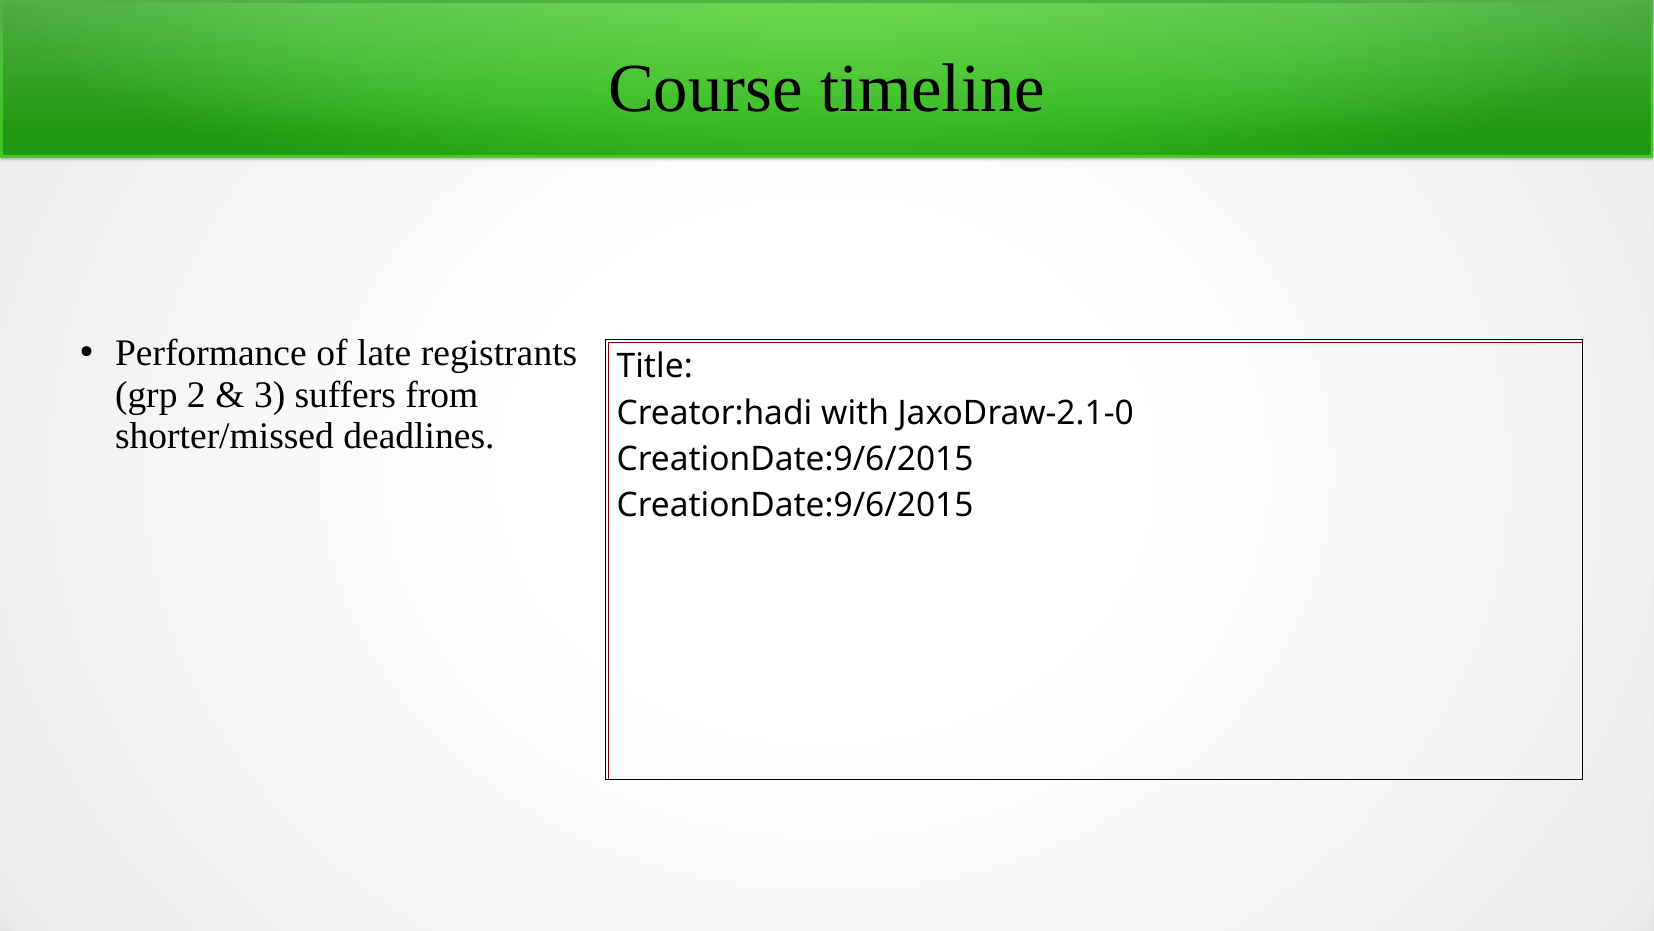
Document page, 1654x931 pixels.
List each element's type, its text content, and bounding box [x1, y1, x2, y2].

text_box Performance of late registrants (grp 2 & 3) suffers from shorter/missed deadlines. [64, 324, 597, 680]
picture [605, 339, 1583, 780]
title Course timeline [82, 35, 1571, 142]
